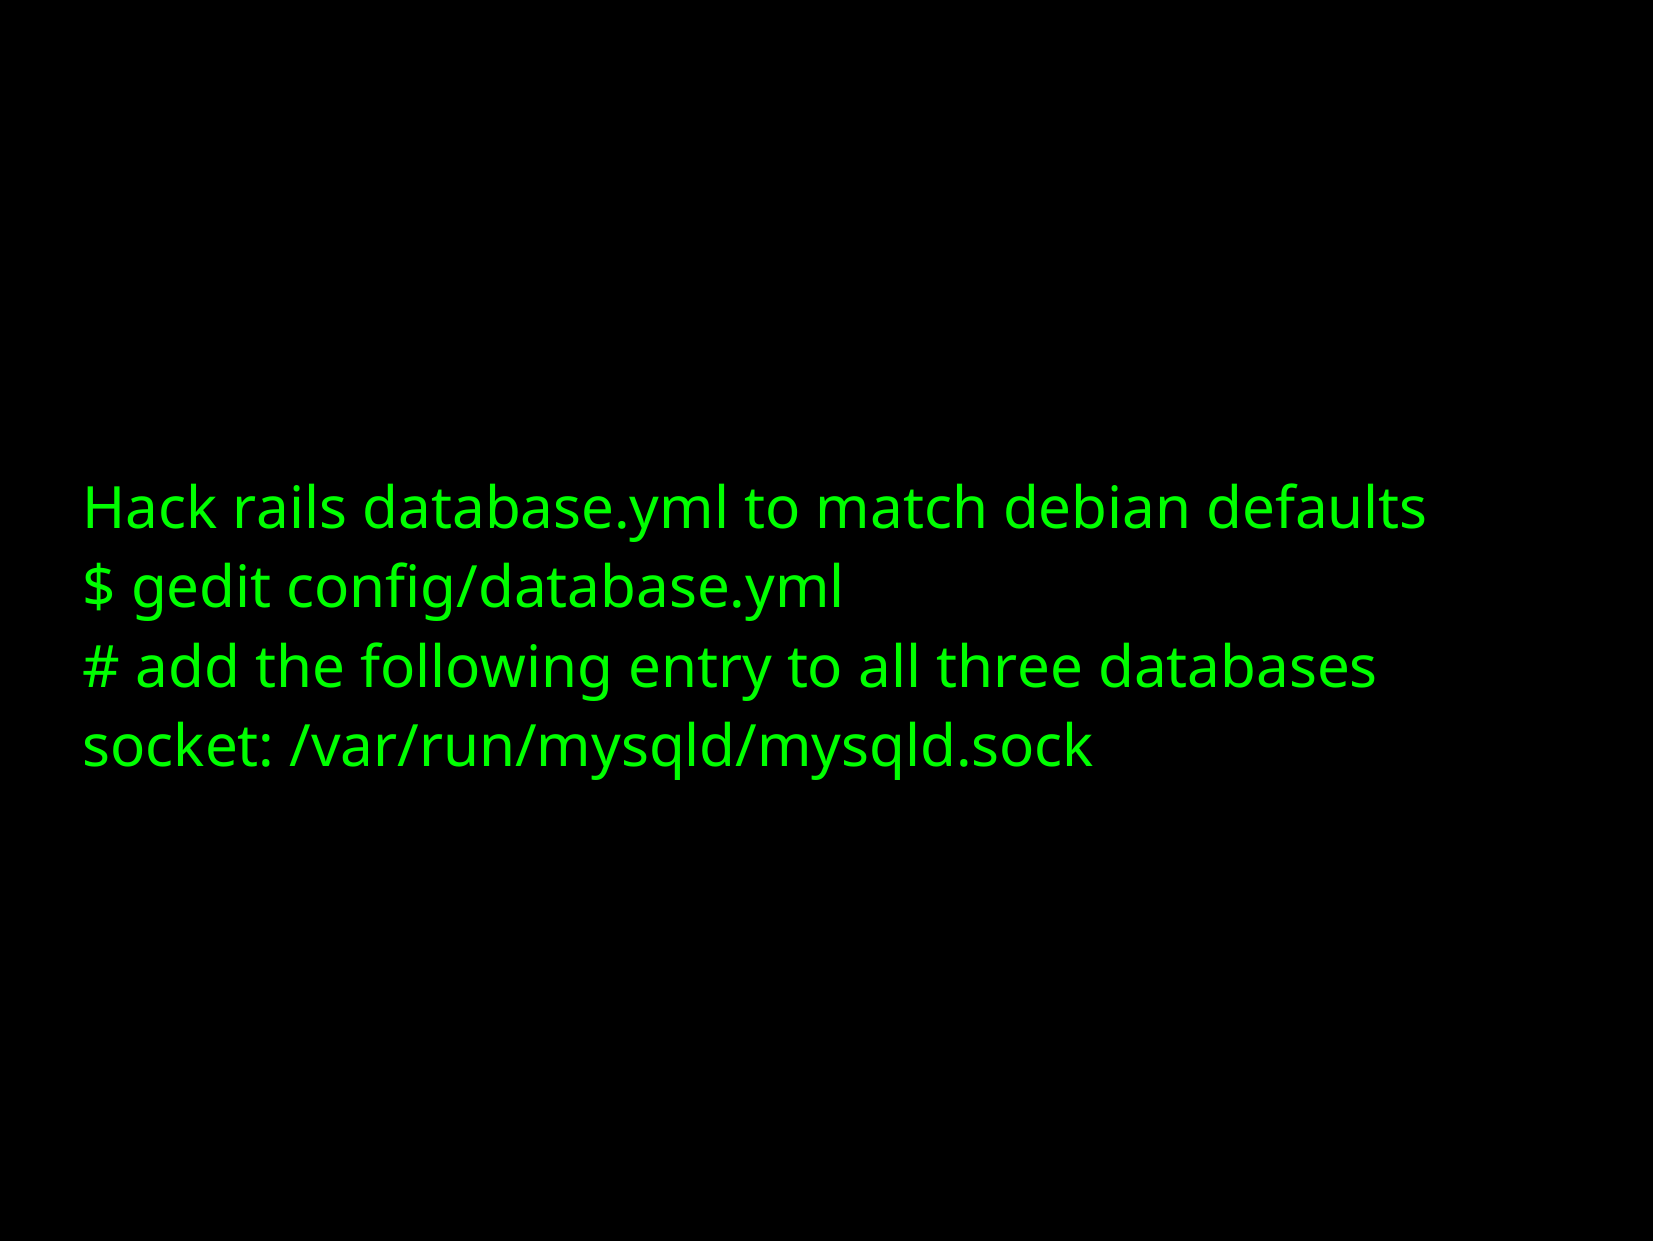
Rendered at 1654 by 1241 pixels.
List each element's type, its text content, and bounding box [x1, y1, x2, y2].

title Hack rails database.yml to match debian defaults $ gedit config/database.yml # add the following entry to all three databases socket: /var/run/mysqld/mysqld.sock [82, 49, 1571, 1201]
